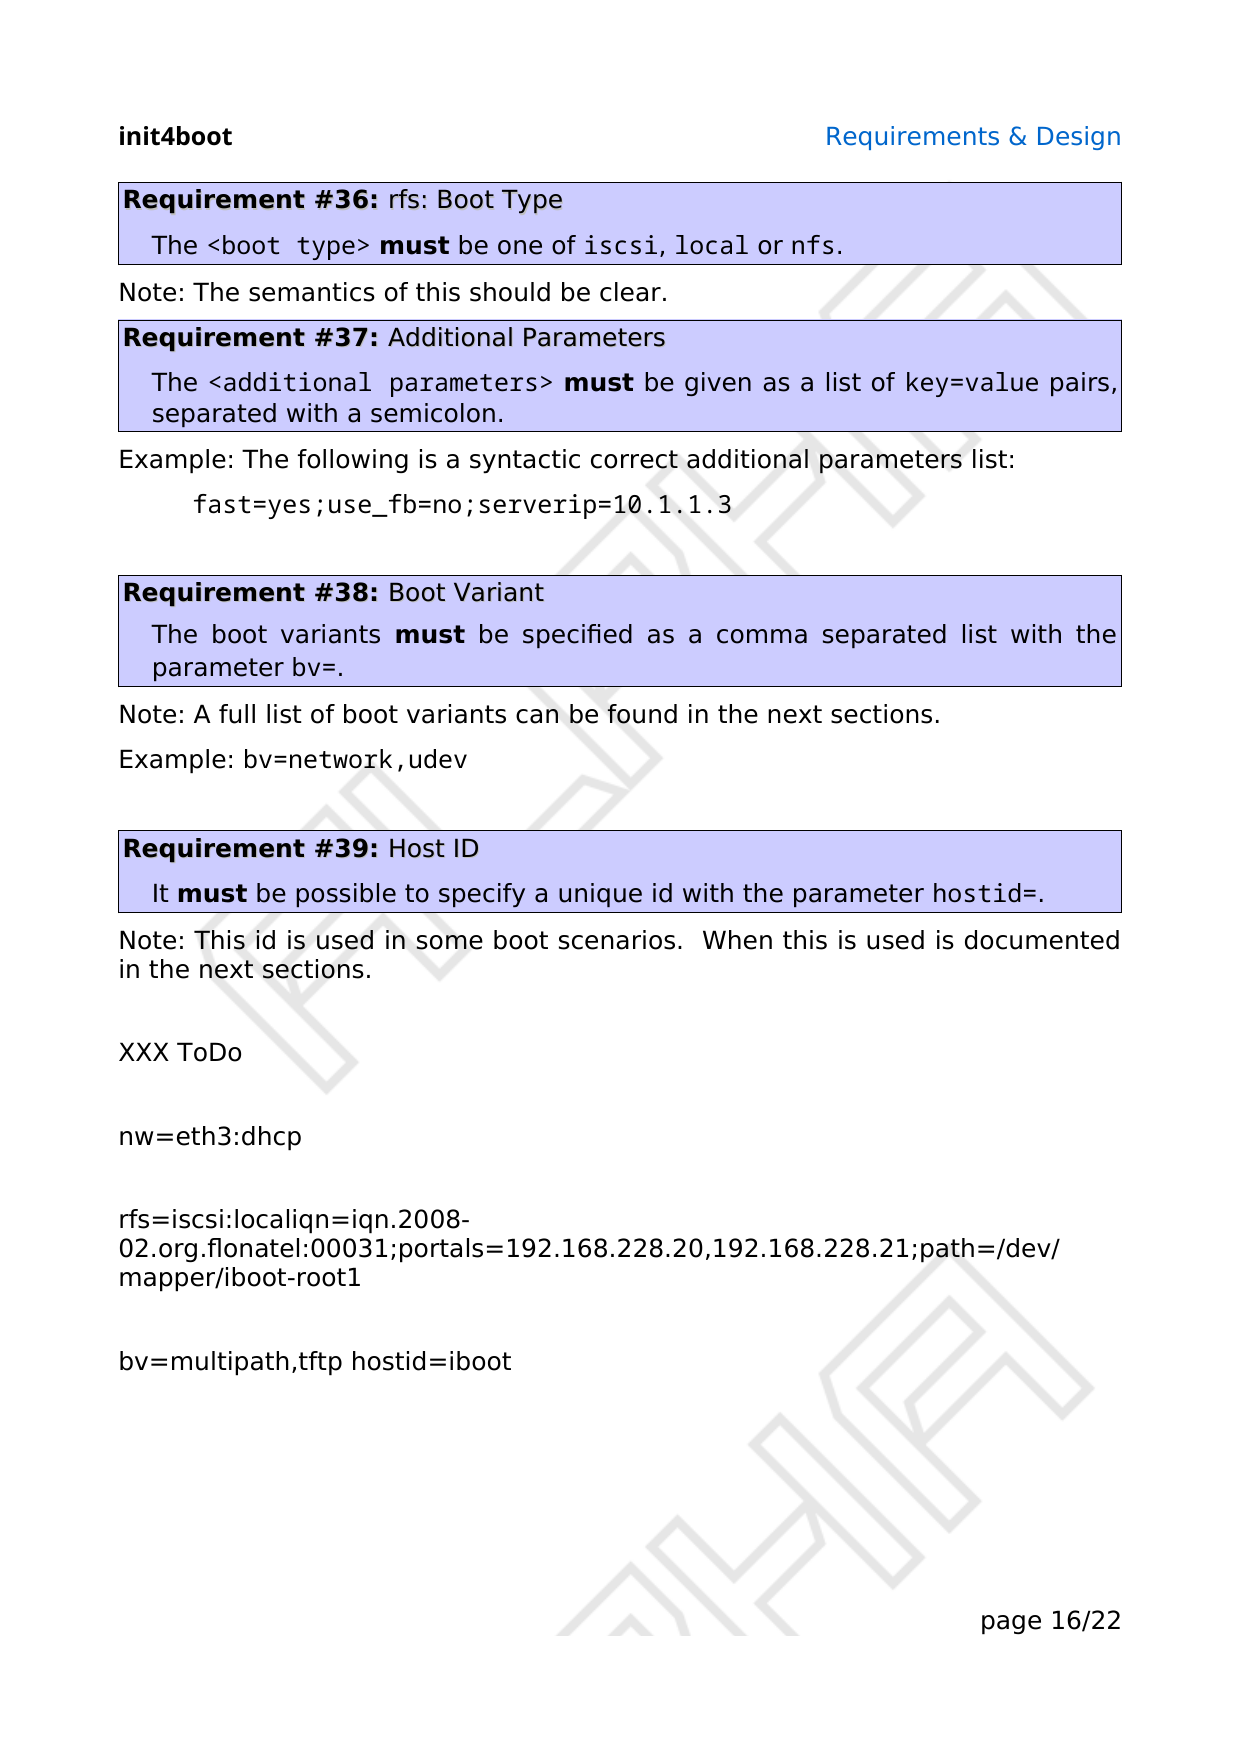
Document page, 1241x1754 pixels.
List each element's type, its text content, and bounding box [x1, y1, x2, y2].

list rfs: Boot Type [119, 183, 1121, 215]
text Note: A full list of boot variants can be found in the next sections. [118, 700, 1122, 729]
text bv=multipath,tftp hostid=iboot [118, 1347, 1122, 1376]
list Boot Variant [119, 576, 1121, 608]
picture [119, 608, 1121, 616]
picture [118, 474, 1122, 575]
text Example: bv=network,udev [118, 742, 1122, 776]
text XXX ToDo [118, 1038, 1122, 1068]
picture [118, 1068, 1122, 1122]
picture [118, 687, 1122, 700]
text nw=eth3:dhcp [118, 1122, 1122, 1151]
picture [118, 117, 1122, 182]
text Example: The following is a syntactic correct additional parameters list: [118, 445, 1122, 474]
picture [118, 776, 1122, 830]
text rfs=iscsi:localiqn=iqn.2008-02.org.flonatel:00031;portals=192.168.228.20,192.168.228.21;path=/dev/mapper/iboot-root1 [118, 1205, 1122, 1293]
picture [119, 863, 1121, 872]
picture [118, 1376, 1122, 1636]
list The boot variants must be specified as a comma separated list with the parameter bv=. [119, 616, 1121, 686]
picture [118, 265, 1122, 278]
picture [118, 307, 1122, 319]
list Additional Parameters [119, 321, 1121, 353]
text fast=yes;use_fb=no;serverip=10.1.1.3 [192, 486, 1122, 521]
picture [118, 432, 1122, 445]
picture [118, 729, 1122, 742]
picture [119, 353, 1121, 361]
list The <additional parameters> must be given as a list of key=value pairs, separated with a semicolon. [119, 361, 1121, 431]
picture [119, 215, 1121, 223]
picture [118, 913, 1122, 926]
picture [118, 1151, 1122, 1205]
picture [118, 984, 1122, 1038]
list The <boot type> must be one of iscsi, local or nfs. [119, 223, 1121, 264]
text Note: This id is used in some boot scenarios. When this is used is documented in the next sections. [118, 926, 1122, 984]
list It must be possible to specify a unique id with the parameter hostid=. [119, 872, 1121, 912]
picture [118, 1293, 1122, 1347]
text Note: The semantics of this should be clear. [118, 278, 1122, 307]
list Host ID [119, 831, 1121, 863]
